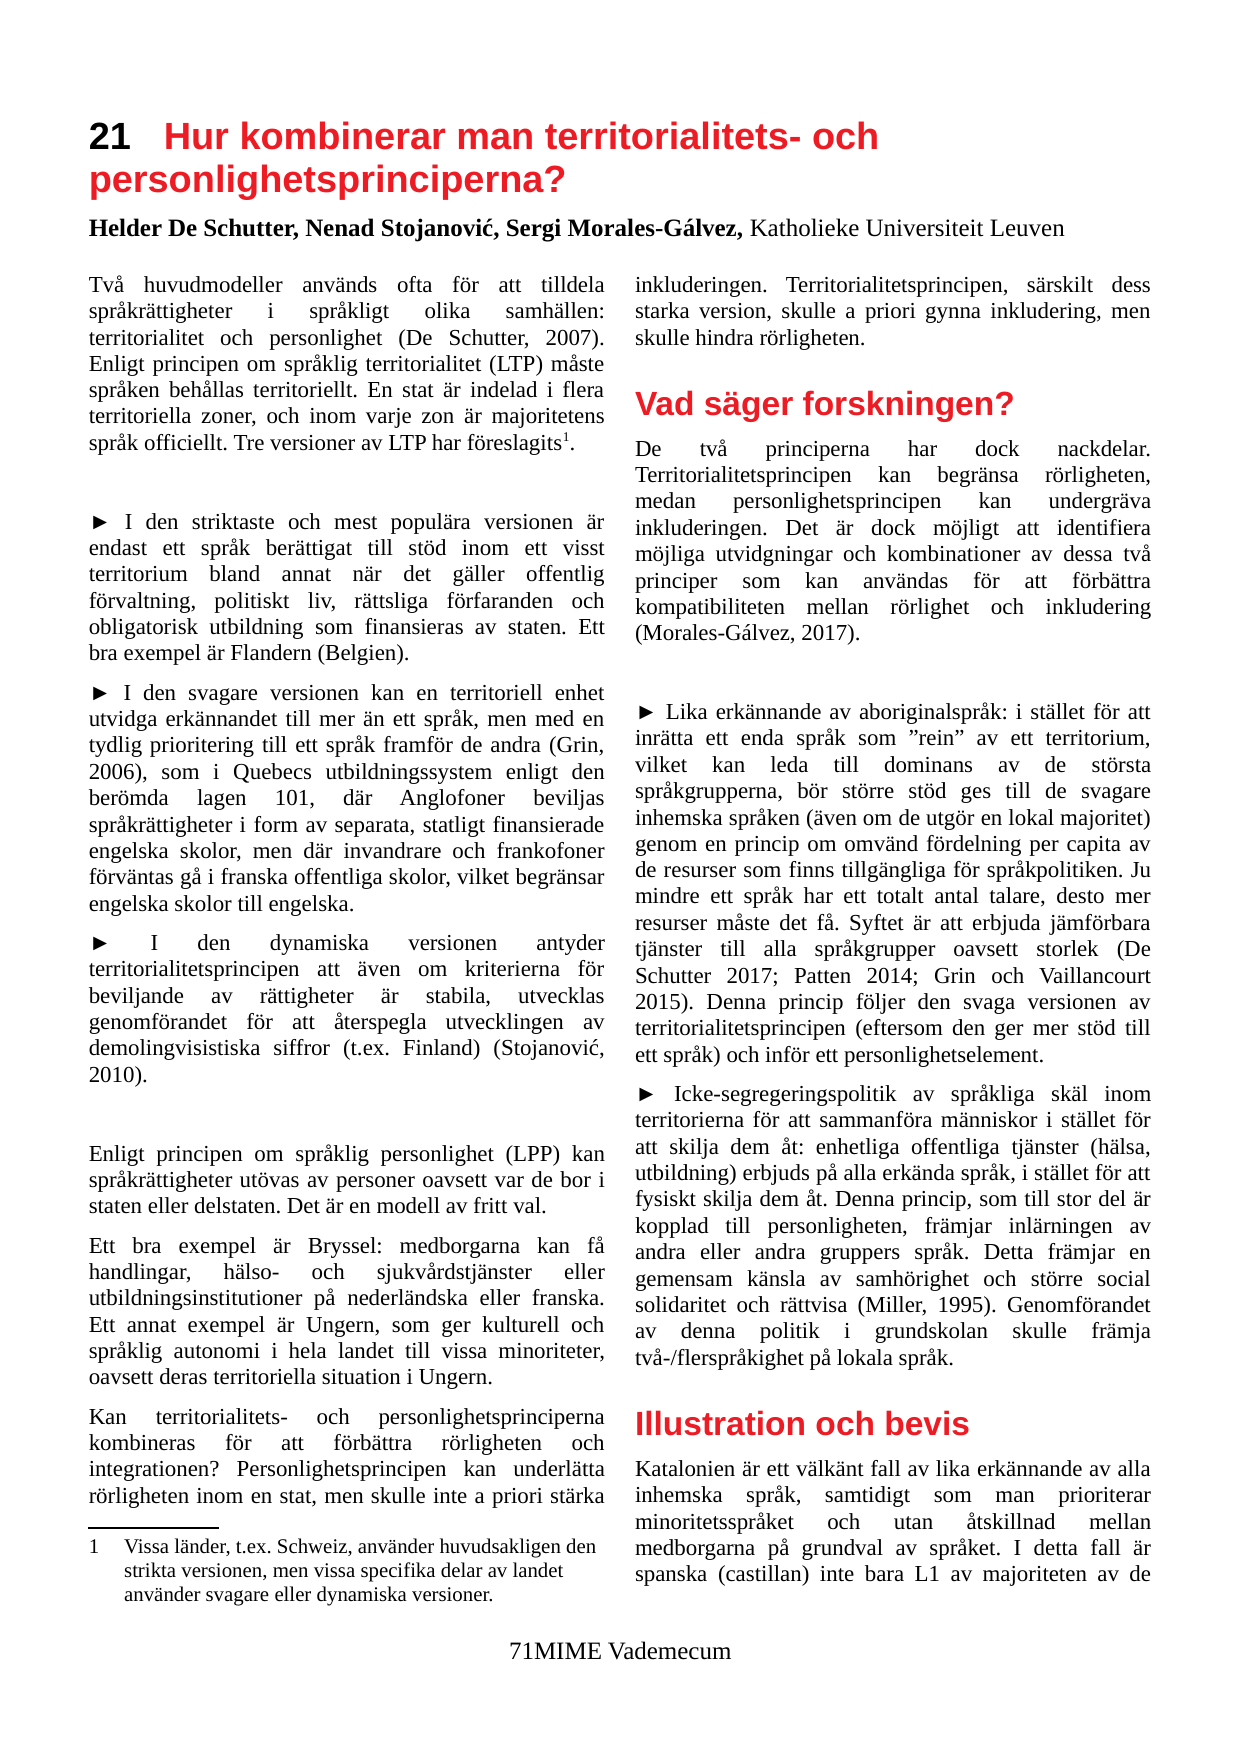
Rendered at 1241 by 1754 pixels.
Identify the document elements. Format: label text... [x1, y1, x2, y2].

text inkluderingen. Territorialitetsprincipen, särskilt dess starka version, skulle a priori gynna inkludering, men skulle hindra rörligheten. [635, 271, 1152, 350]
text Två huvudmodeller används ofta för att tilldela språkrättigheter i språkligt olika samhällen: territorialitet och personlighet (De Schutter, 2007). Enligt principen om språklig territorialitet (LTP) måste språken behållas territoriellt. En stat är indelad i flera territoriella zoner, och inom varje zon är majoritetens språk officiellt. Tre versioner av LTP har föreslagits. [88, 271, 605, 455]
text Katalonien är ett välkänt fall av lika erkännande av alla inhemska språk, samtidigt som man prioriterar minoritetsspråket och utan åtskillnad mellan medborgarna på grundval av språket. I detta fall är spanska (castillan) inte bara L1 av majoriteten av de [635, 1455, 1152, 1587]
text Helder De Schutter, Nenad Stojanović, Sergi Morales-Gálvez, Katholieke Universiteit Leuven [88, 213, 1152, 242]
text ► I den svagare versionen kan en territoriell enhet utvidga erkännandet till mer än ett språk, men med en tydlig prioritering till ett språk framför de andra (Grin, 2006), som i Quebecs utbildningssystem enligt den berömda lagen 101, där Anglofoner beviljas språkrättigheter i form av separata, statligt finansierade engelska skolor, men där invandrare och frankofoner förväntas gå i franska offentliga skolor, vilket begränsar engelska skolor till engelska. [88, 679, 605, 916]
text Enligt principen om språklig personlighet (LPP) kan språkrättigheter utövas av personer oavsett var de bor i staten eller delstaten. Det är en modell av fritt val. [88, 1139, 605, 1219]
text ► I den dynamiska versionen antyder territorialitetsprincipen att även om kriterierna för beviljande av rättigheter är stabila, utvecklas genomförandet för att återspegla utvecklingen av demolingvisistiska siffror (t.ex. Finland) (Stojanović, 2010). [88, 929, 605, 1087]
text ► I den striktaste och mest populära versionen är endast ett språk berättigat till stöd inom ett visst territorium bland annat när det gäller offentlig förvaltning, politiskt liv, rättsliga förfaranden och obligatorisk utbildning som finansieras av staten. Ett bra exempel är Flandern (Belgien). [88, 508, 605, 666]
text ► Icke-segregeringspolitik av språkliga skäl inom territorierna för att sammanföra människor i stället för att skilja dem åt: enhetliga offentliga tjänster (hälsa, utbildning) erbjuds på alla erkända språk, i stället för att fysiskt skilja dem åt. Denna princip, som till stor del är kopplad till personligheten, främjar inlärningen av andra eller andra gruppers språk. Detta främjar en gemensam känsla av samhörighet och större social solidaritet och rättvisa (Miller, 1995). Genomförandet av denna politik i grundskolan skulle främja två-/flerspråkighet på lokala språk. [635, 1080, 1152, 1370]
text Ett bra exempel är Bryssel: medborgarna kan få handlingar, hälso- och sjukvårdstjänster eller utbildningsinstitutioner på nederländska eller franska. Ett annat exempel är Ungern, som ger kulturell och språklig autonomi i hela landet till vissa minoriteter, oavsett deras territoriella situation i Ungern. [88, 1232, 605, 1390]
subtitle Vad säger forskningen? [635, 384, 1152, 422]
text Vissa länder, t.ex. Schweiz, använder huvudsakligen den strikta versionen, men vissa specifika delar av landet använder svagare eller dynamiska versioner. [88, 1534, 605, 1606]
subtitle Illustration och bevis [635, 1404, 1152, 1442]
text De två principerna har dock nackdelar. Territorialitetsprincipen kan begränsa rörligheten, medan personlighetsprincipen kan undergräva inkluderingen. Det är dock möjligt att identifiera möjliga utvidgningar och kombinationer av dessa två principer som kan användas för att förbättra kompatibiliteten mellan rörlighet och inkludering (Morales-Gálvez, 2017). [635, 435, 1152, 646]
text Kan territorialitets- och personlighetsprinciperna kombineras för att förbättra rörligheten och integrationen? Personlighetsprincipen kan underlätta rörligheten inom en stat, men skulle inte a priori stärka [88, 1403, 605, 1508]
subtitle Hur kombinerar man territorialitets- och personlighetsprinciperna? [88, 113, 1152, 201]
text ► Lika erkännande av aboriginalspråk: i stället för att inrätta ett enda språk som ”rein” av ett territorium, vilket kan leda till dominans av de största språkgrupperna, bör större stöd ges till de svagare inhemska språken (även om de utgör en lokal majoritet) genom en princip om omvänd fördelning per capita av de resurser som finns tillgängliga för språkpolitiken. Ju mindre ett språk har ett totalt antal talare, desto mer resurser måste det få. Syftet är att erbjuda jämförbara tjänster till alla språkgrupper oavsett storlek (De Schutter 2017; Patten 2014; Grin och Vaillancourt 2015). Denna princip följer den svaga versionen av territorialitetsprincipen (eftersom den ger mer stöd till ett språk) och inför ett personlighetselement. [635, 698, 1152, 1067]
